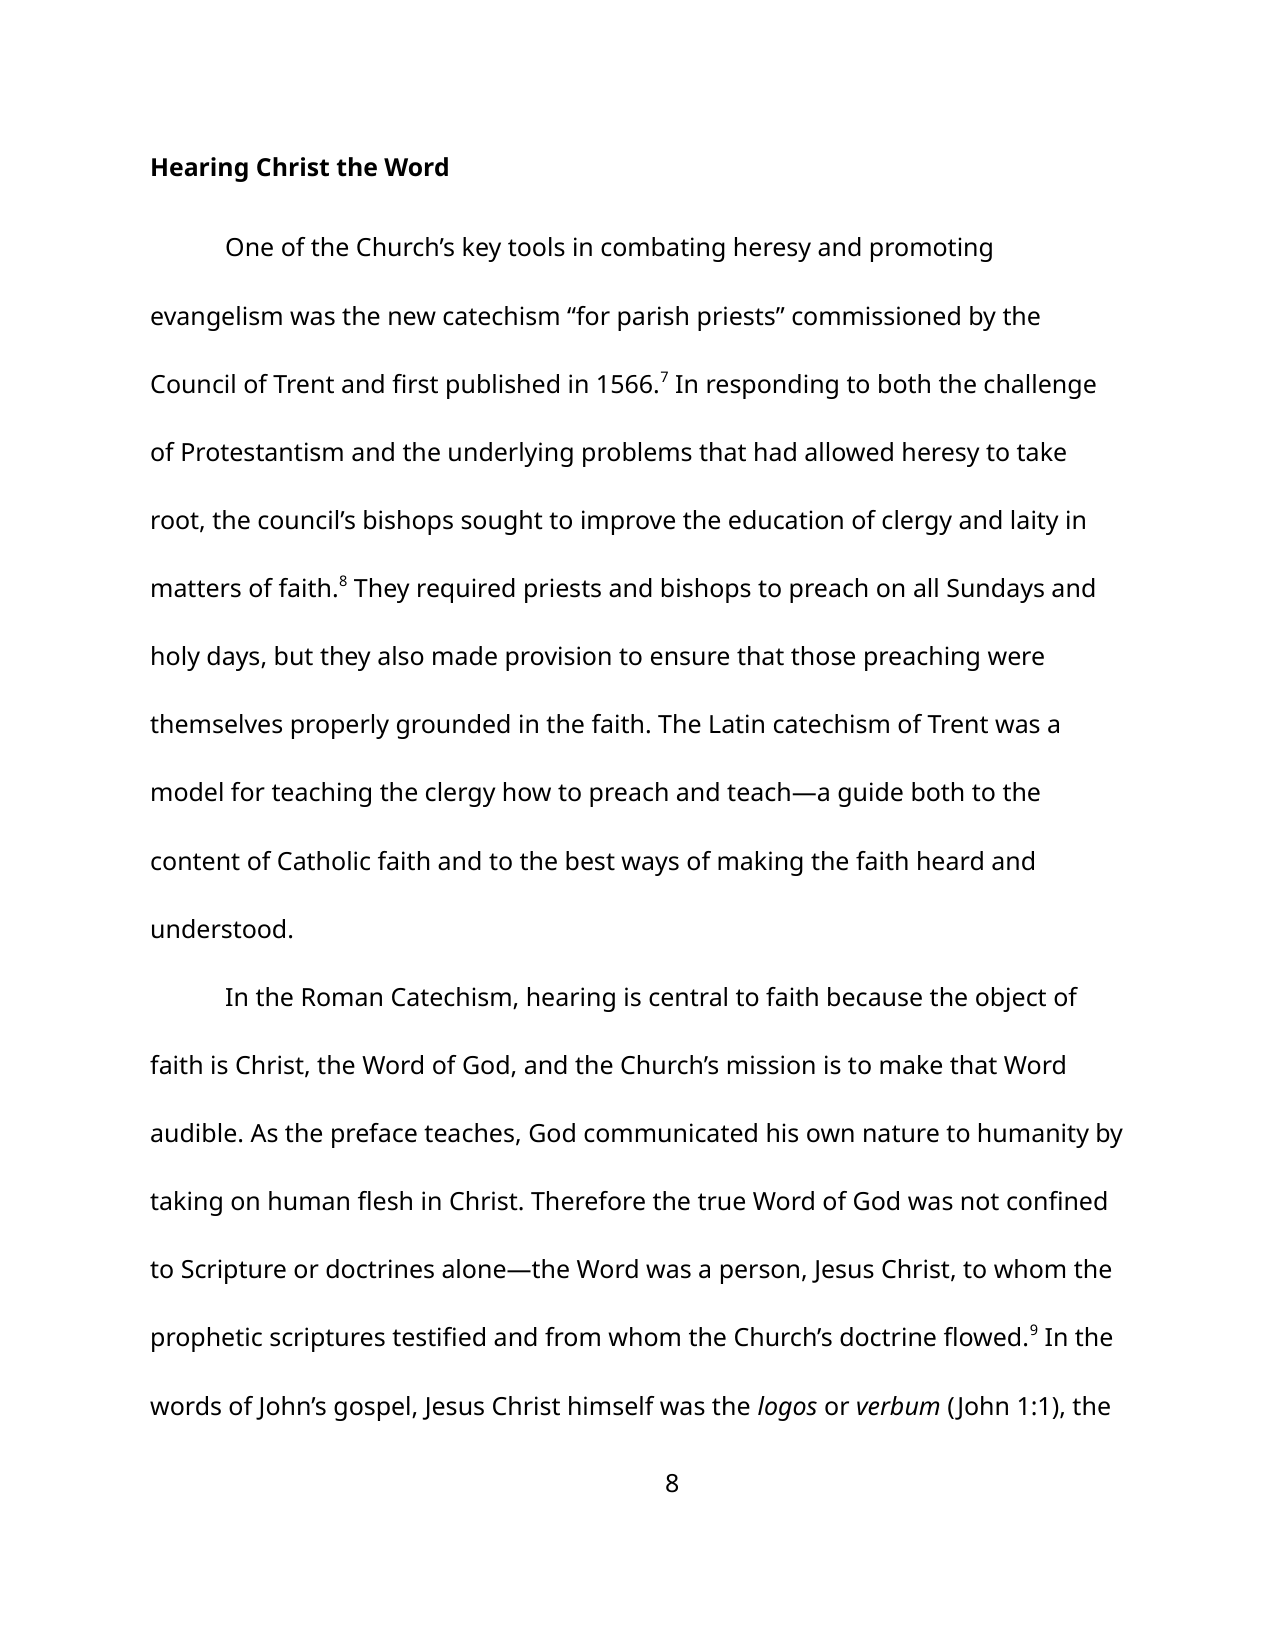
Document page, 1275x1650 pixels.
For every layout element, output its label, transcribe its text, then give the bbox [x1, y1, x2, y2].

text One of the Church’s key tools in combating heresy and promoting evangelism was the new catechism “for parish priests” commissioned by the Council of Trent and first published in 1566. In responding to both the challenge of Protestantism and the underlying problems that had allowed heresy to take root, the council’s bishops sought to improve the education of clergy and laity in matters of faith. They required priests and bishops to preach on all Sundays and holy days, but they also made provision to ensure that those preaching were themselves properly grounded in the faith. The Latin catechism of Trent was a model for teaching the clergy how to preach and teach—a guide both to the content of Catholic faith and to the best ways of making the faith heard and understood. [150, 230, 1125, 945]
subtitle Hearing Christ the Word [150, 150, 1125, 184]
text In the Roman Catechism, hearing is central to faith because the object of faith is Christ, the Word of God, and the Church’s mission is to make that Word audible. As the preface teaches, God communicated his own nature to humanity by taking on human flesh in Christ. Therefore the true Word of God was not confined to Scripture or doctrines alone—the Word was a person, Jesus Christ, to whom the prophetic scriptures testified and from whom the Church’s doctrine flowed. In the words of John’s gospel, Jesus Christ himself was the logos or verbum (John 1:1), the [150, 979, 1125, 1422]
